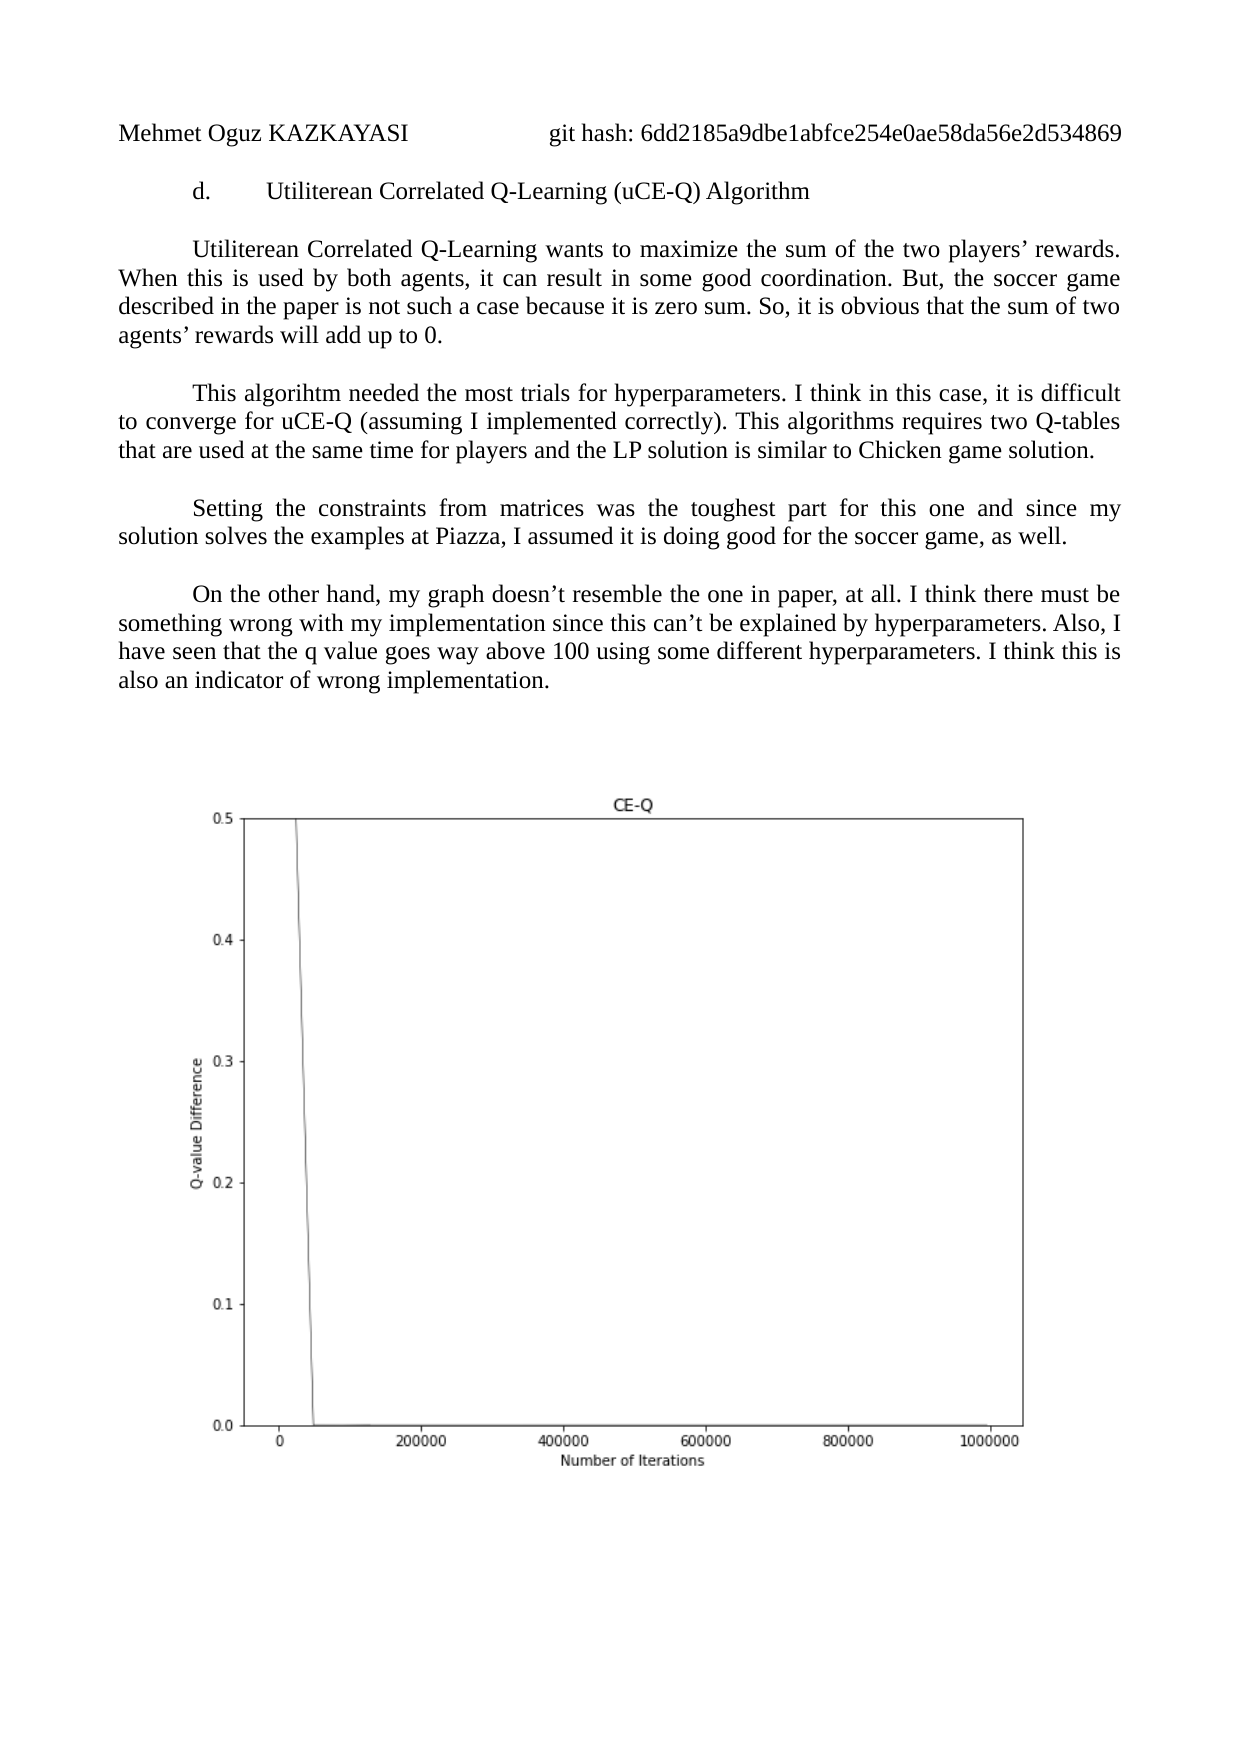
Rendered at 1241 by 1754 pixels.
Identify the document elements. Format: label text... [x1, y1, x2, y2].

text Setting the constraints from matrices was the toughest part for this one and since my solution solves the examples at Piazza, I assumed it is doing good for the soccer game, as well. [118, 493, 1122, 550]
text This algorihtm needed the most trials for hyperparameters. I think in this case, it is difficult to converge for uCE-Q (assuming I implemented correctly). This algorithms requires two Q-tables that are used at the same time for players and the LP solution is similar to Chicken game solution. [118, 378, 1122, 464]
text d. Utiliterean Correlated Q-Learning (uCE-Q) Algorithm [118, 176, 1122, 205]
text Utiliterean Correlated Q-Learning wants to maximize the sum of the two players’ rewards. When this is used by both agents, it can result in some good coordination. But, the soccer game described in the paper is not such a case because it is zero sum. So, it is obvious that the sum of two agents’ rewards will add up to 0. [118, 234, 1122, 349]
picture [118, 722, 1123, 1526]
text On the other hand, my graph doesn’t resemble the one in paper, at all. I think there must be something wrong with my implementation since this can’t be explained by hyperparameters. Also, I have seen that the q value goes way above 100 using some different hyperparameters. I think this is also an indicator of wrong implementation. [118, 579, 1122, 694]
